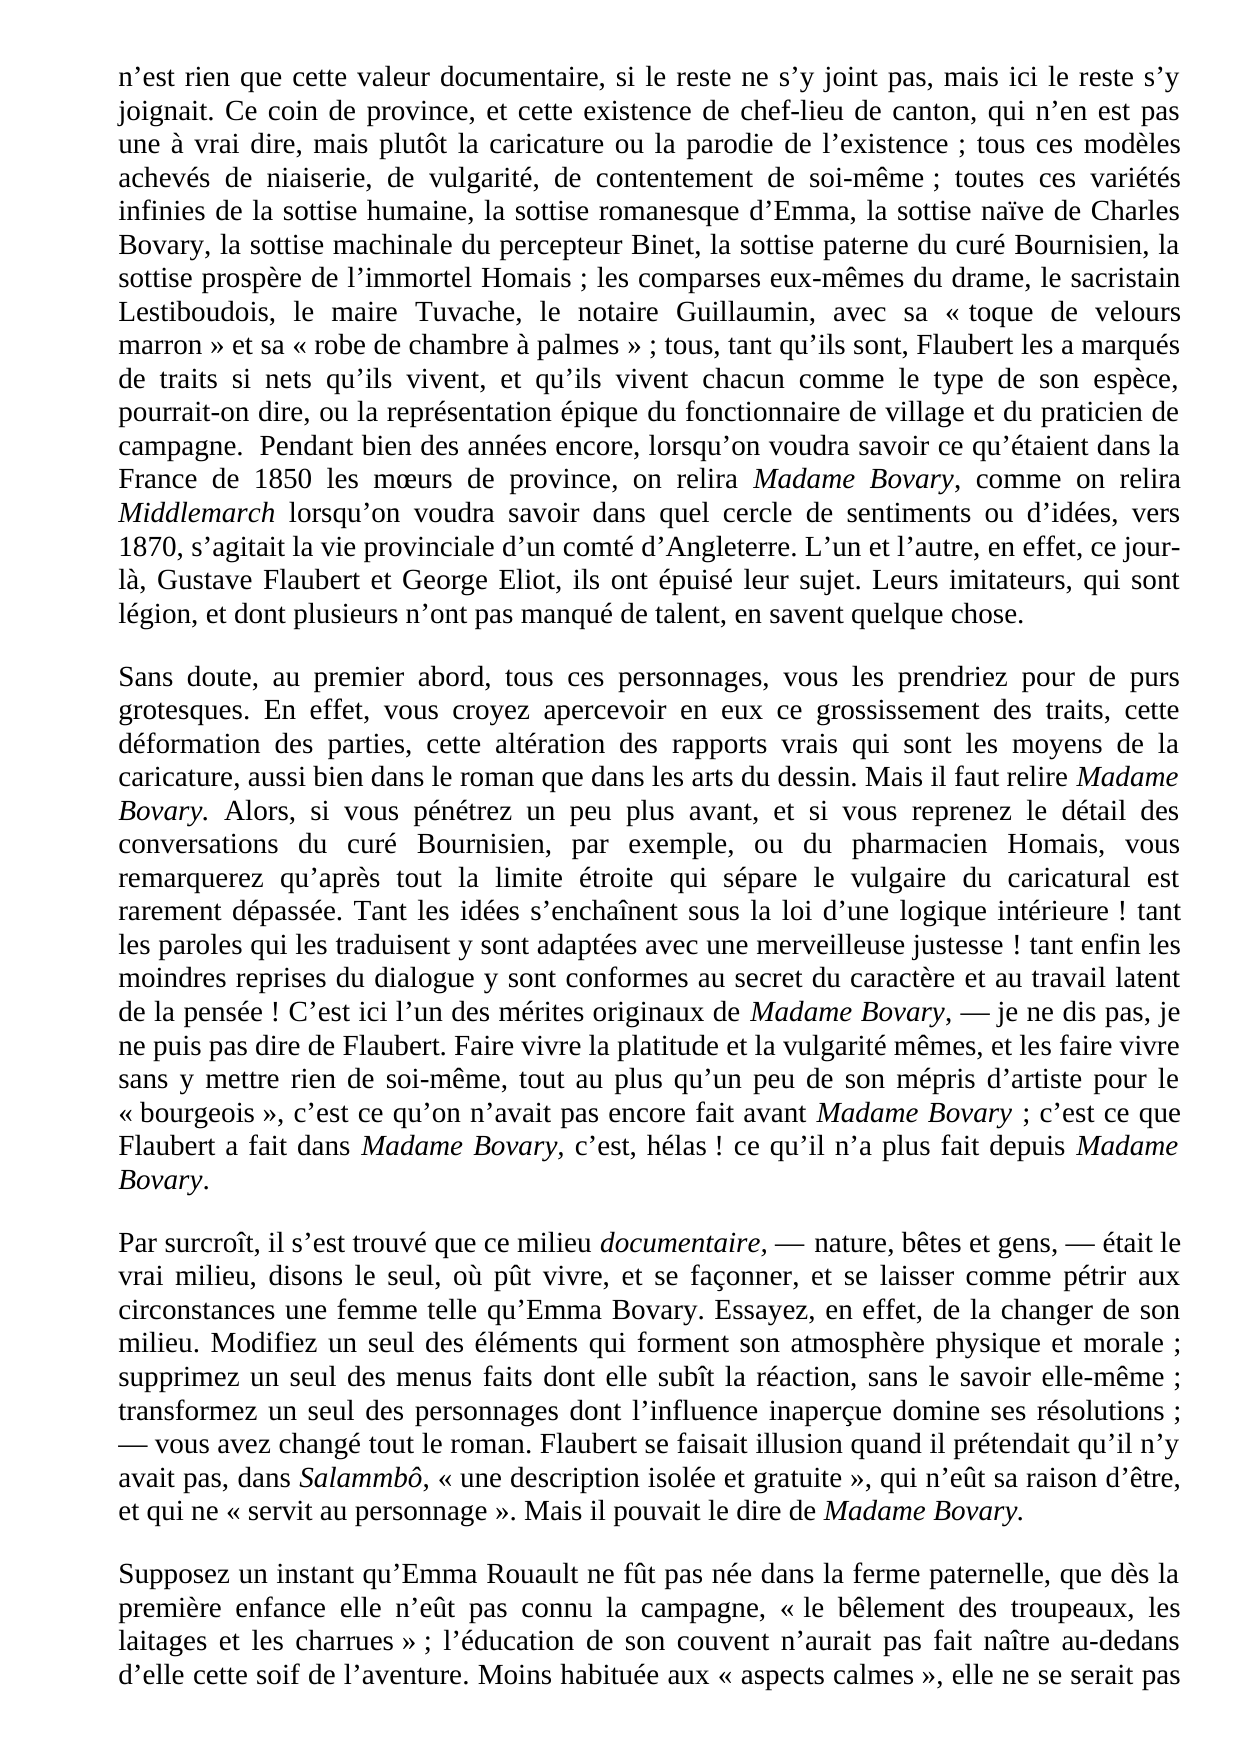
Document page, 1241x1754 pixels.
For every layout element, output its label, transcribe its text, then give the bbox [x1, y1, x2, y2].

text Sans doute, au premier abord, tous ces personnages, vous les prendriez pour de purs grotesques. En effet, vous croyez apercevoir en eux ce grossissement des traits, cette déformation des parties, cette altération des rapports vrais qui sont les moyens de la caricature, aussi bien dans le roman que dans les arts du dessin. Mais il faut relire Madame Bovary. Alors, si vous pénétrez un peu plus avant, et si vous reprenez le détail des conversations du curé Bournisien, par exemple, ou du pharmacien Homais, vous remarquerez qu’après tout la limite étroite qui sépare le vulgaire du caricatural est rarement dépassée. Tant les idées s’enchaînent sous la loi d’une logique intérieure ! tant les paroles qui les traduisent y sont adaptées avec une merveilleuse justesse ! tant enfin les moindres reprises du dialogue y sont conformes au secret du caractère et au travail latent de la pensée ! C’est ici l’un des mérites originaux de Madame Bovary, — je ne dis pas, je ne puis pas dire de Flaubert. Faire vivre la platitude et la vulgarité mêmes, et les faire vivre sans y mettre rien de soi-même, tout au plus qu’un peu de son mépris d’artiste pour le « bourgeois », c’est ce qu’on n’avait pas encore fait avant Madame Bovary ; c’est ce que Flaubert a fait dans Madame Bovary, c’est, hélas ! ce qu’il n’a plus fait depuis Madame Bovary. [118, 659, 1181, 1195]
text Par surcroît, il s’est trouvé que ce milieu documentaire, — nature, bêtes et gens, — était le vrai milieu, disons le seul, où pût vivre, et se façonner, et se laisser comme pétrir aux circonstances une femme telle qu’Emma Bovary. Essayez, en effet, de la changer de son milieu. Modifiez un seul des éléments qui forment son atmosphère physique et morale ; supprimez un seul des menus faits dont elle subît la réaction, sans le savoir elle-même ; transformez un seul des personnages dont l’influence inaperçue domine ses résolutions ; — vous avez changé tout le roman. Flaubert se faisait illusion quand il prétendait qu’il n’y avait pas, dans Salammbô, « une description isolée et gratuite », qui n’eût sa raison d’être, et qui ne « servit au personnage ». Mais il pouvait le dire de Madame Bovary. [118, 1225, 1181, 1527]
text Supposez un instant qu’Emma Rouault ne fût pas née dans la ferme paternelle, que dès la première enfance elle n’eût pas connu la campagne, « le bêlement des troupeaux, les laitages et les charrues » ; l’éducation de son couvent n’aurait pas fait naître au-dedans d’elle cette soif de l’aventure. Moins habituée aux « aspects calmes », elle ne se serait pas [118, 1556, 1181, 1690]
text n’est rien que cette valeur documentaire, si le reste ne s’y joint pas, mais ici le reste s’y joignait. Ce coin de province, et cette existence de chef-lieu de canton, qui n’en est pas une à vrai dire, mais plutôt la caricature ou la parodie de l’existence ; tous ces modèles achevés de niaiserie, de vulgarité, de contentement de soi-même ; toutes ces variétés infinies de la sottise humaine, la sottise romanesque d’Emma, la sottise naïve de Charles Bovary, la sottise machinale du percepteur Binet, la sottise paterne du curé Bournisien, la sottise prospère de l’immortel Homais ; les comparses eux-mêmes du drame, le sacristain Lestiboudois, le maire Tuvache, le notaire Guillaumin, avec sa « toque de velours marron » et sa « robe de chambre à palmes » ; tous, tant qu’ils sont, Flaubert les a marqués de traits si nets qu’ils vivent, et qu’ils vivent chacun comme le type de son espèce, pourrait-on dire, ou la représentation épique du fonctionnaire de village et du praticien de campagne. Pendant bien des années encore, lorsqu’on voudra savoir ce qu’étaient dans la France de 1850 les mœurs de province, on relira Madame Bovary, comme on relira Middlemarch lorsqu’on voudra savoir dans quel cercle de sentiments ou d’idées, vers 1870, s’agitait la vie provinciale d’un comté d’Angleterre. L’un et l’autre, en effet, ce jour-là, Gustave Flaubert et George Eliot, ils ont épuisé leur sujet. Leurs imitateurs, qui sont légion, et dont plusieurs n’ont pas manqué de talent, en savent quelque chose. [118, 59, 1181, 629]
